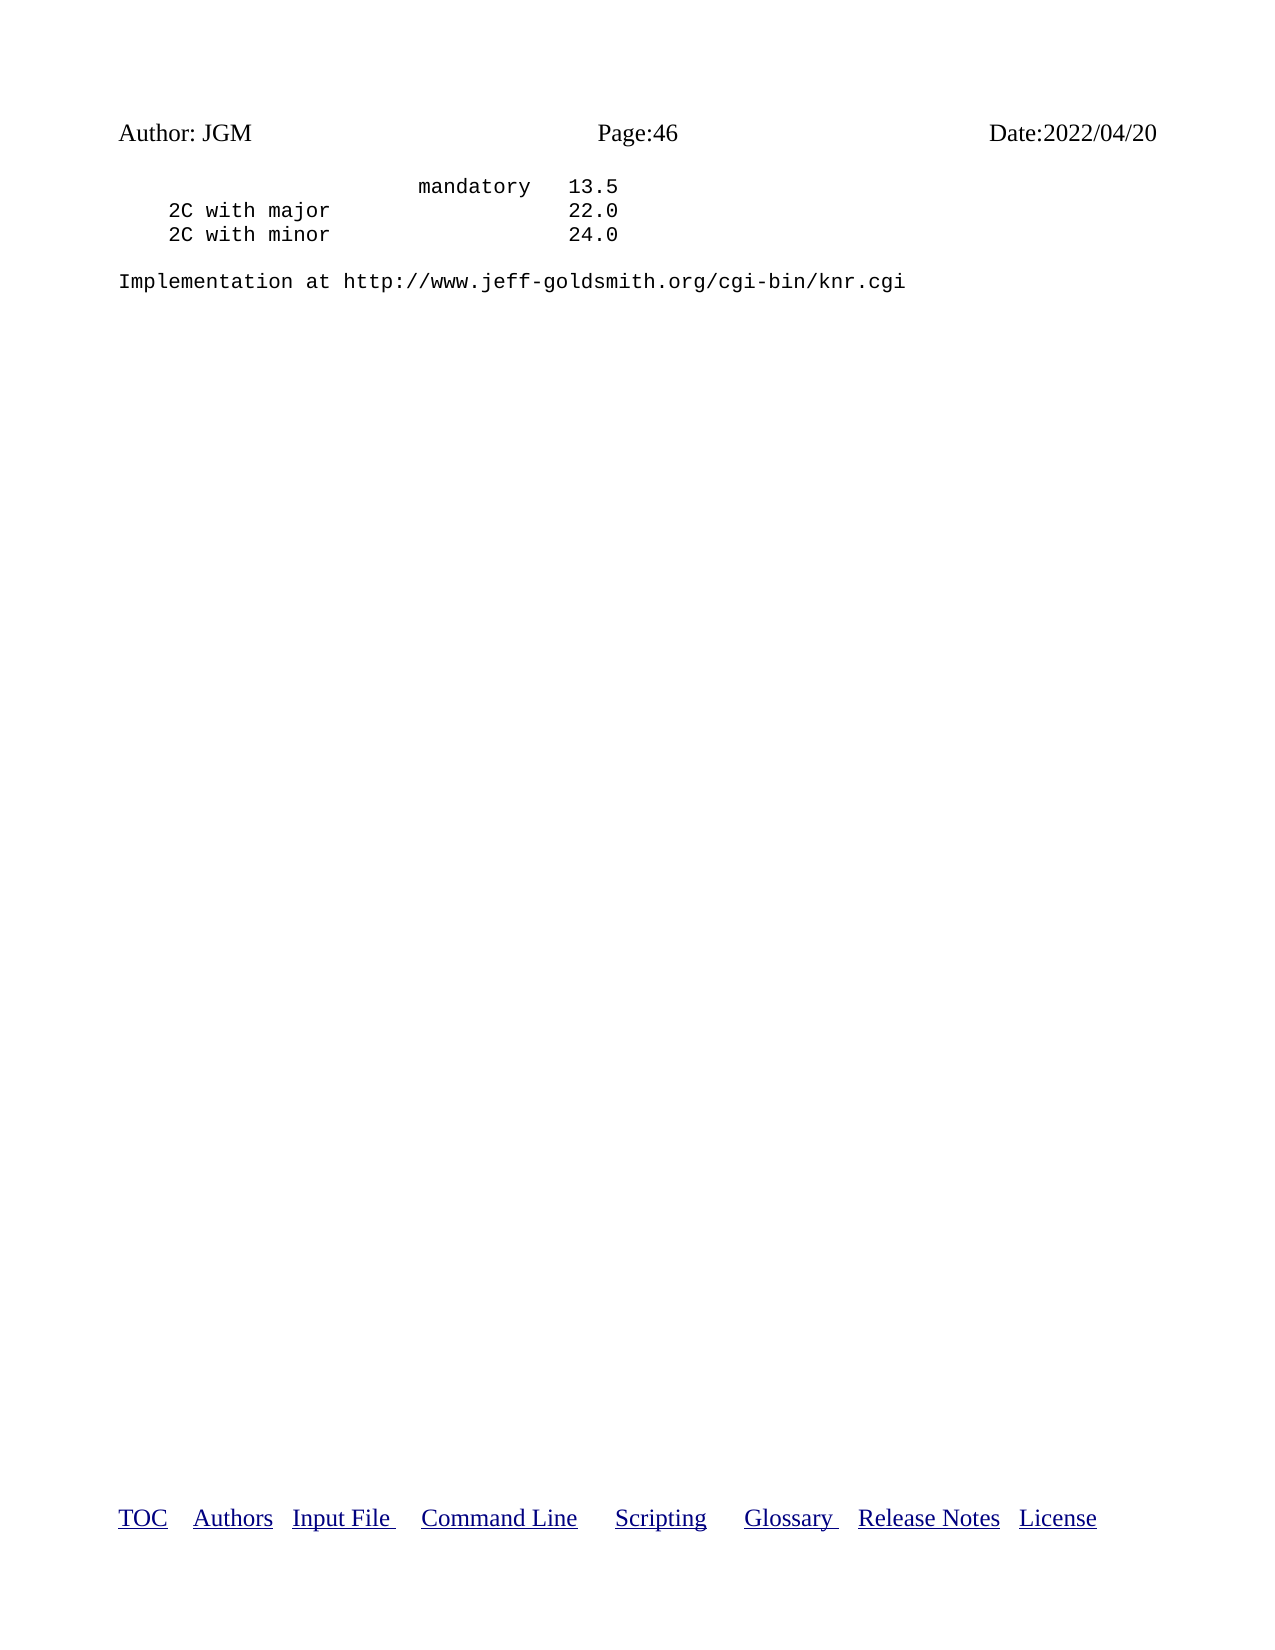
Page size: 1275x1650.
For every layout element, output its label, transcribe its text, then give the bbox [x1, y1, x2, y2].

text 2C with minor 24.0 [118, 224, 1157, 247]
text Implementation at http://www.jeff-goldsmith.org/cgi-bin/knr.cgi [118, 271, 1157, 294]
text mandatory 13.5 [118, 176, 1157, 200]
text 2C with major 22.0 [118, 200, 1157, 224]
